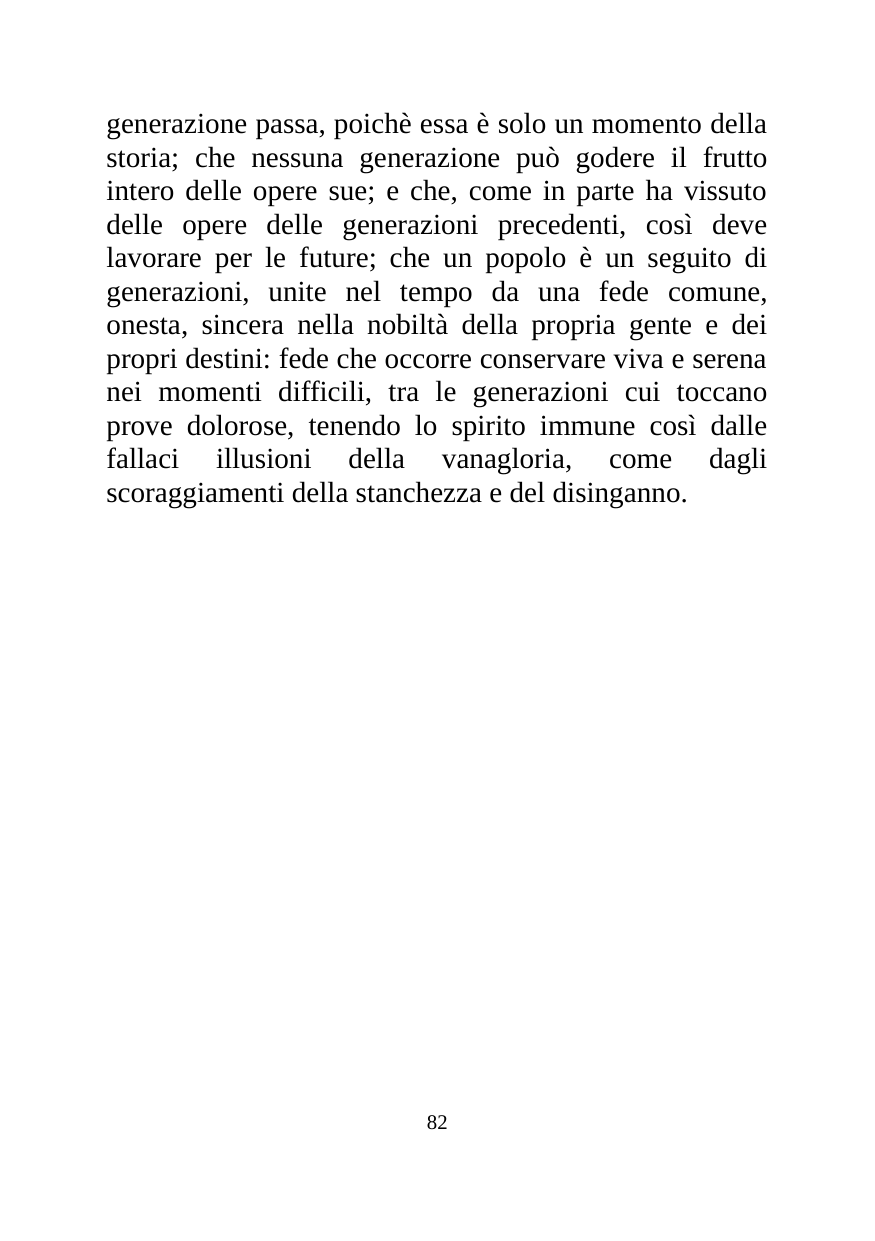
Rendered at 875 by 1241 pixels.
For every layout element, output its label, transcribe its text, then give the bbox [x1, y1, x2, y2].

text generazione passa, poichè essa è solo un momento della storia; che nessuna generazione può godere il frutto intero delle opere sue; e che, come in parte ha vissuto delle opere delle generazioni precedenti, così deve lavorare per le future; che un popolo è un seguito di generazioni, unite nel tempo da una fede comune, onesta, sincera nella nobiltà della propria gente e dei propri destini: fede che occorre conservare viva e serena nei momenti difficili, tra le generazioni cui toccano prove dolorose, tenendo lo spirito immune così dalle fallaci illusioni della vanagloria, come dagli scoraggiamenti della stanchezza e del disinganno. [106, 106, 768, 509]
